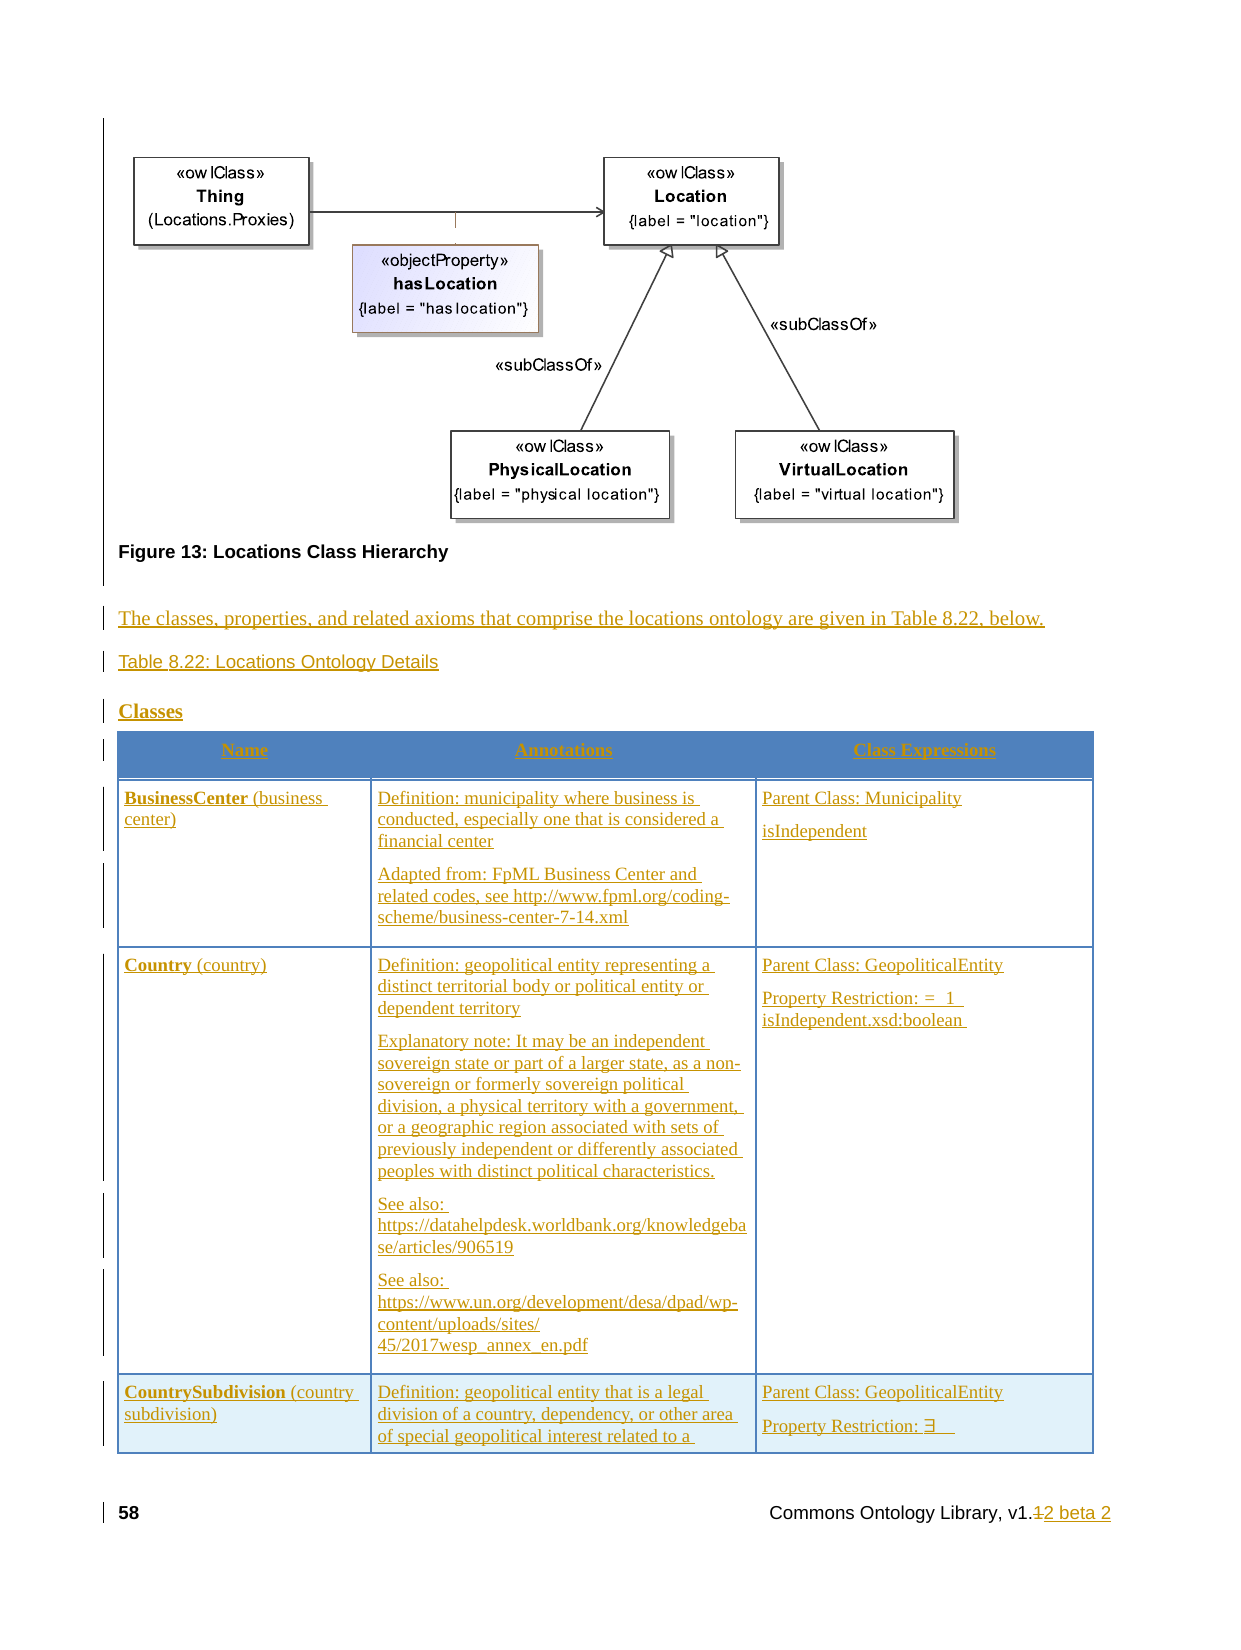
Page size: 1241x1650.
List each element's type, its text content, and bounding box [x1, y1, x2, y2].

table_header Name [119, 733, 370, 778]
text The classes, properties, and related axioms that comprise the locations ontology are given in Table 8.22, below. [118, 606, 1122, 630]
table_cell Definition: geopolitical entity representing a distinct territorial body or political entity or dependent territory Explanatory note: It may be an independent sovereign state or part of a larger state, as a non-sovereign or formerly sovereign political division, a physical territory with a government, or a geographic region associated with sets of previously independent or differently associated peoples with distinct political characteristics. See also: https://datahelpdesk.worldbank.org/knowledgebase/articles/906519 See also: https://www.un.org/development/desa/dpad/wp-content/uploads/sites/45/2017wesp_annex_en.pdf [372, 948, 755, 1373]
table_cell Parent Class: GeopoliticalEntity Property Restriction: = 1 isIndependent.xsd:boolean [757, 948, 1092, 1373]
table_cell Parent Class: Municipality isIndependent [757, 781, 1092, 946]
table_header Class Expressions [757, 733, 1092, 778]
table_header Annotations [372, 733, 755, 778]
table_cell BusinessCenter (business center) [119, 781, 370, 946]
table_cell Definition: municipality where business is conducted, especially one that is considered a financial center Adapted from: FpML Business Center and related codes, see http://www.fpml.org/coding-scheme/business-center-7-14.xml [372, 781, 755, 946]
text Table 8.22: Locations Ontology Details [118, 651, 1122, 672]
text Classes [118, 698, 1122, 723]
text Figure 13: Locations Class Hierarchy [118, 534, 970, 562]
table_cell Country (country) [119, 948, 370, 1373]
